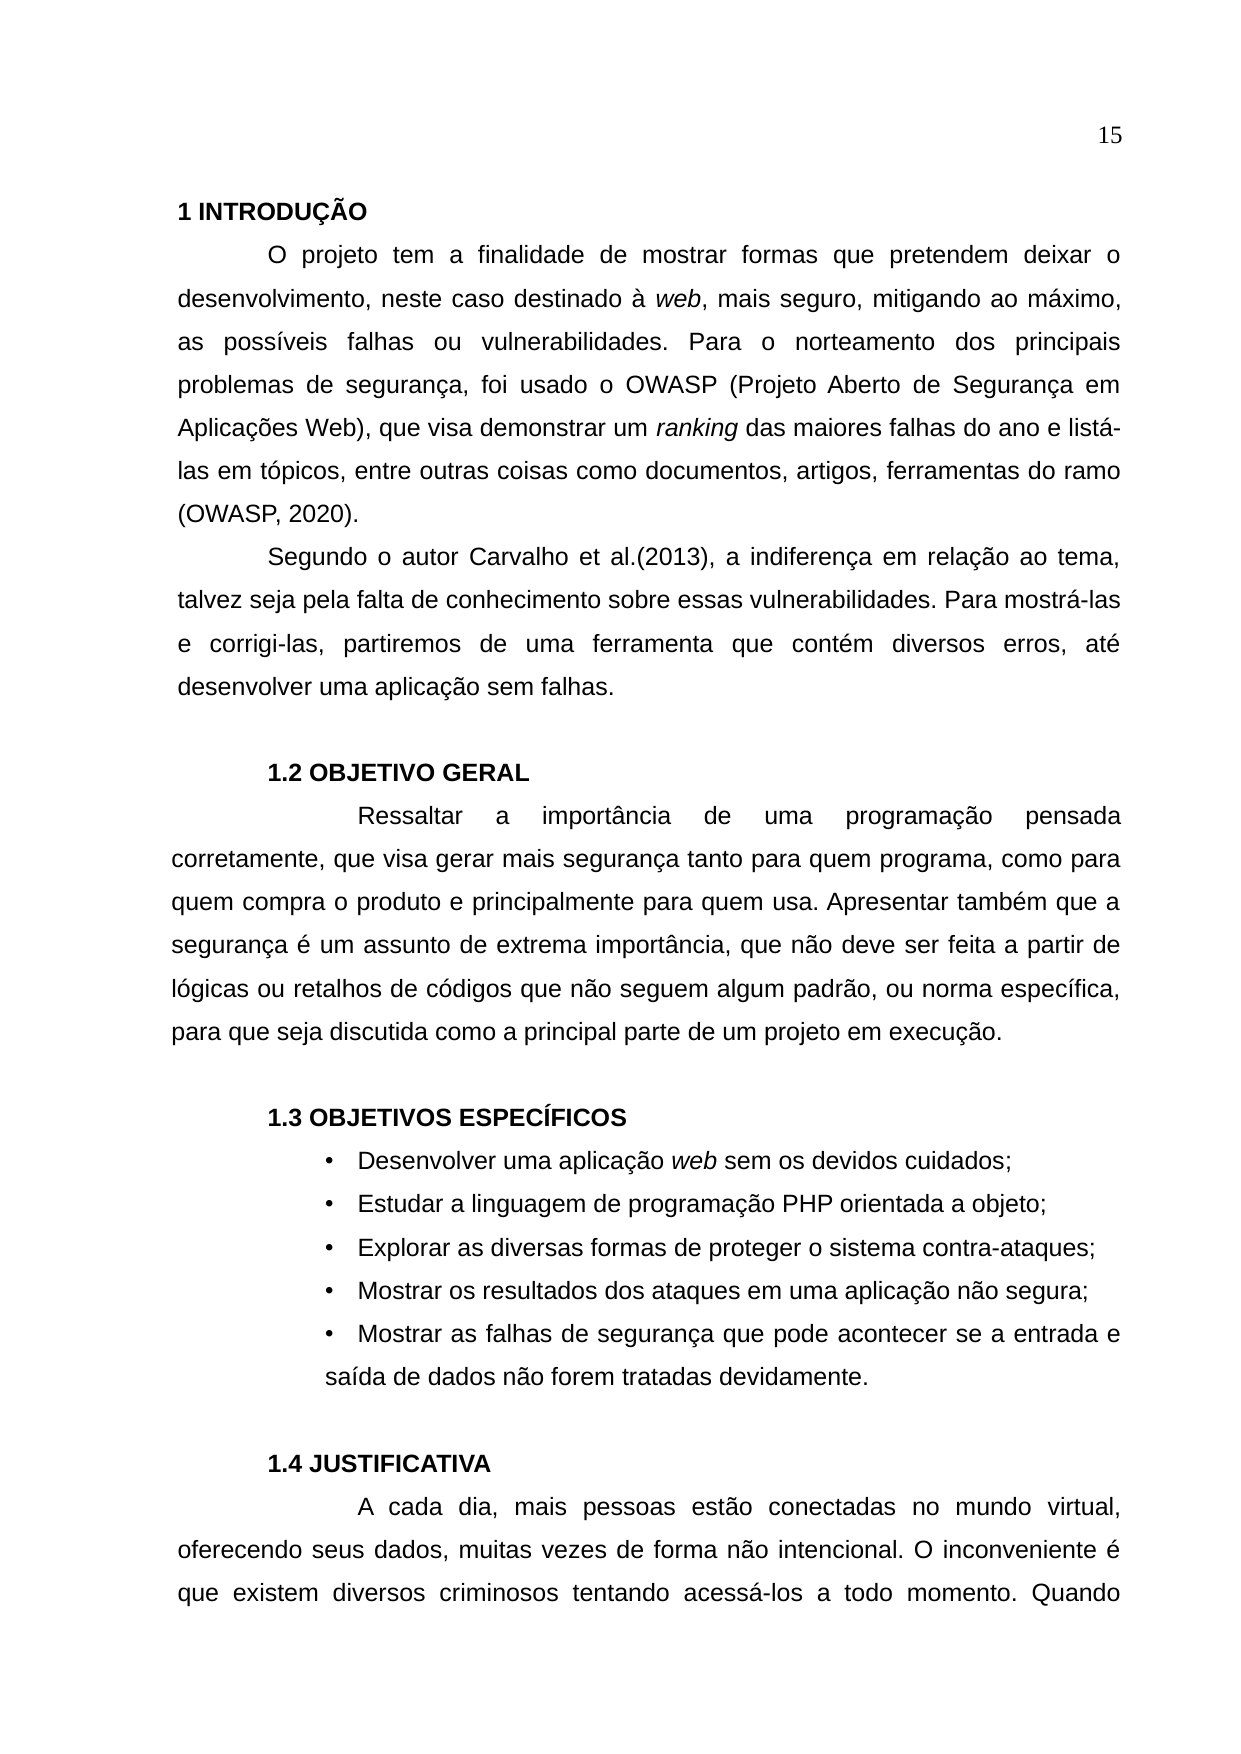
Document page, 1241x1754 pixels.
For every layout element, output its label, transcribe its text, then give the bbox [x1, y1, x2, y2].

text Segundo o autor Carvalho et al.(2013), a indiferença em relação ao tema, talvez seja pela falta de conhecimento sobre essas vulnerabilidades. Para mostrá-las e corrigi-las, partiremos de uma ferramenta que contém diversos erros, até desenvolver uma aplicação sem falhas. [177, 542, 1122, 701]
text 1.3 OBJETIVOS ESPECÍFICOS [177, 1103, 1122, 1132]
text 1 INTRODUÇÃO [177, 197, 1122, 226]
text 1.2 OBJETIVO GERAL [177, 758, 1122, 787]
text O projeto tem a finalidade de mostrar formas que pretendem deixar o desenvolvimento, neste caso destinado à web, mais seguro, mitigando ao máximo, as possíveis falhas ou vulnerabilidades. Para o norteamento dos principais problemas de segurança, foi usado o OWASP (Projeto Aberto de Segurança em Aplicações Web), que visa demonstrar um ranking das maiores falhas do ano e listá-las em tópicos, entre outras coisas como documentos, artigos, ferramentas do ramo (OWASP, 2020). [177, 241, 1122, 528]
text A cada dia, mais pessoas estão conectadas no mundo virtual, oferecendo seus dados, muitas vezes de forma não intencional. O inconveniente é que existem diversos criminosos tentando acessá-los a todo momento. Quando [177, 1492, 1122, 1607]
list Mostrar os resultados dos ataques em uma aplicação não segura; [325, 1276, 1122, 1305]
text 1.4 JUSTIFICATIVA [177, 1448, 1122, 1477]
list Mostrar as falhas de segurança que pode acontecer se a entrada e saída de dados não forem tratadas devidamente. [325, 1319, 1122, 1391]
list Desenvolver uma aplicação web sem os devidos cuidados; [325, 1146, 1122, 1175]
list Explorar as diversas formas de proteger o sistema contra-ataques; [325, 1233, 1122, 1261]
list Estudar a linguagem de programação PHP orientada a objeto; [325, 1189, 1122, 1218]
text Ressaltar a importância de uma programação pensada corretamente, que visa gerar mais segurança tanto para quem programa, como para quem compra o produto e principalmente para quem usa. Apresentar também que a segurança é um assunto de extrema importância, que não deve ser feita a partir de lógicas ou retalhos de códigos que não seguem algum padrão, ou norma específica, para que seja discutida como a principal parte de um projeto em execução. [106, 801, 1122, 1046]
